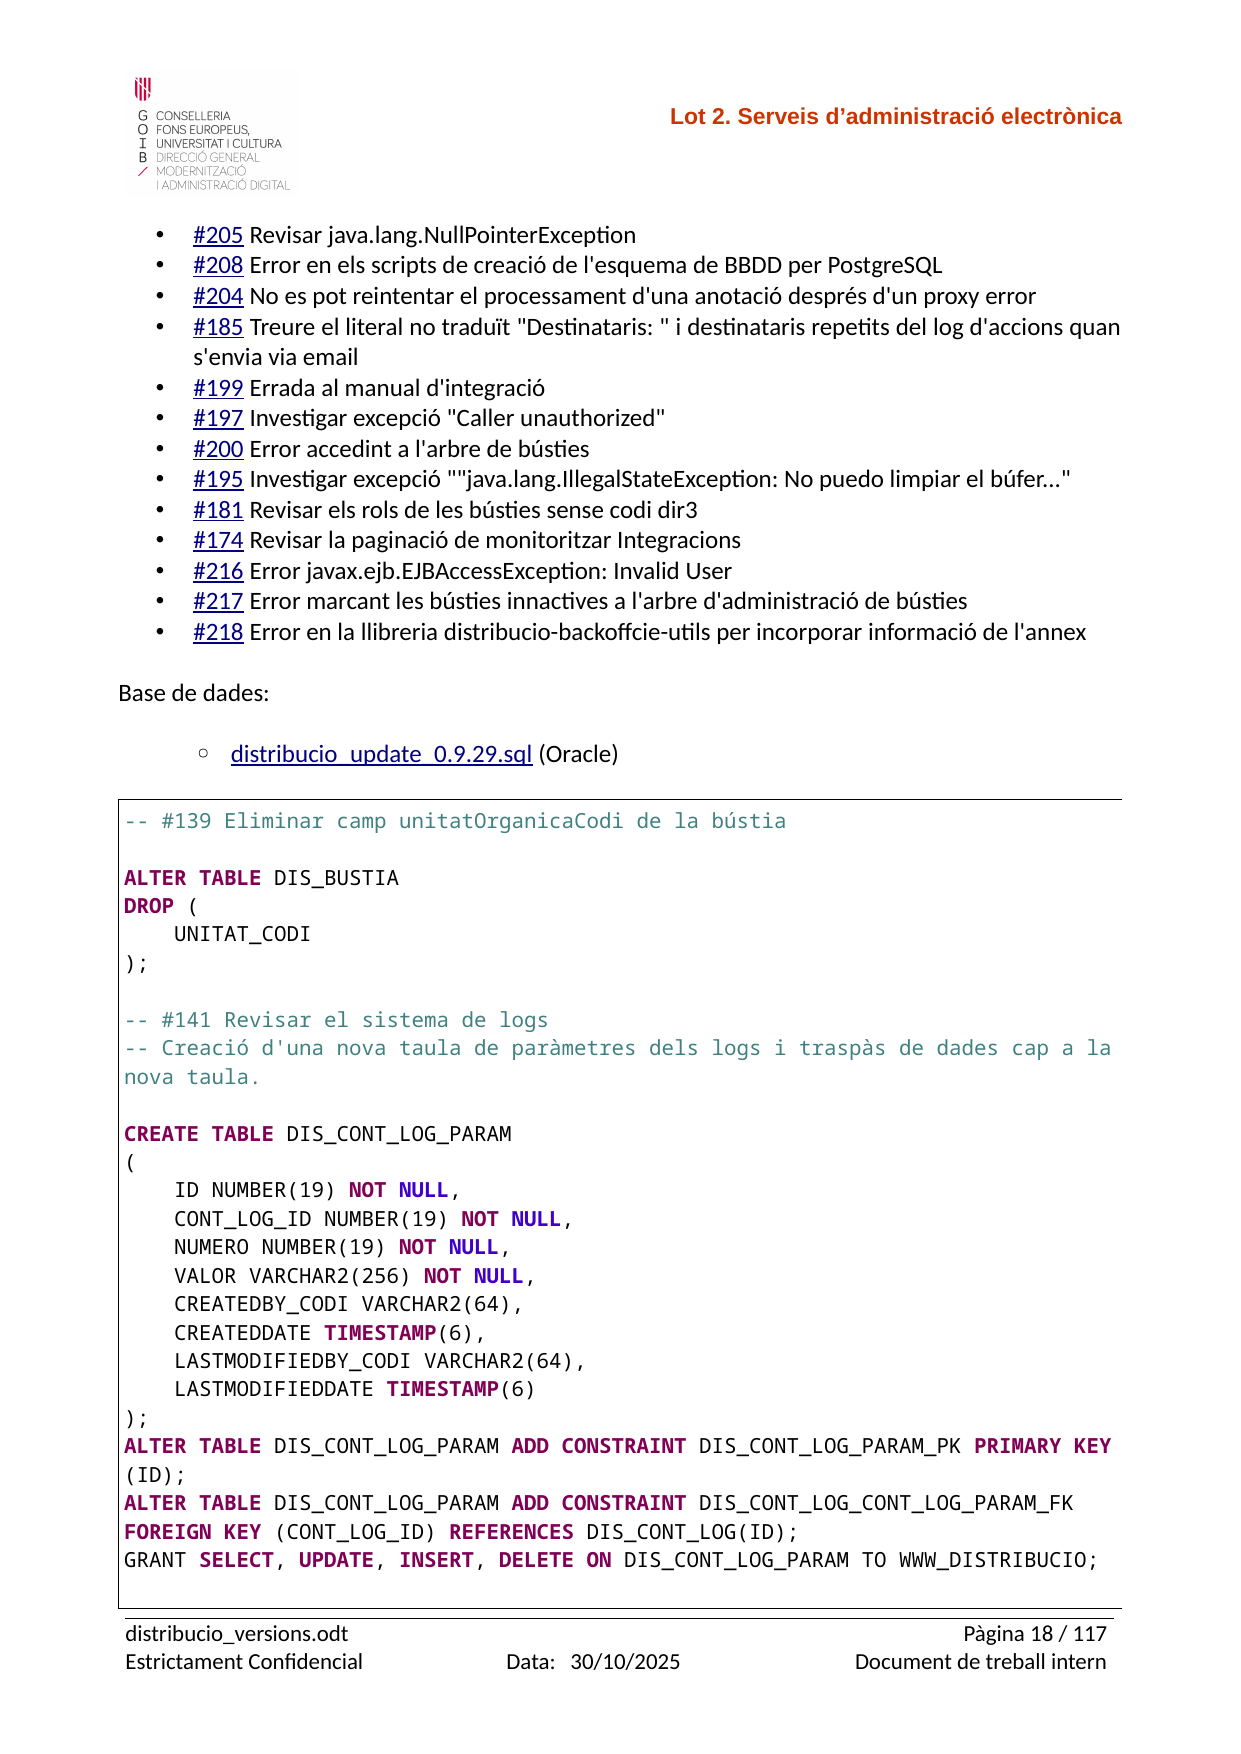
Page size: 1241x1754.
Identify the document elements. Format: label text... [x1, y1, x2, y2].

table_header -- #139 Eliminar camp unitatOrganicaCodi de la bústia ALTER TABLE DIS_BUSTIA DROP ( UNITAT_CODI ); -- #141 Revisar el sistema de logs -- Creació d'una nova taula de paràmetres dels logs i traspàs de dades cap a la nova taula. CREATE TABLE DIS_CONT_LOG_PARAM ( ID NUMBER(19) NOT NULL, CONT_LOG_ID NUMBER(19) NOT NULL, NUMERO NUMBER(19) NOT NULL, VALOR VARCHAR2(256) NOT NULL, CREATEDBY_CODI VARCHAR2(64), CREATEDDATE TIMESTAMP(6), LASTMODIFIEDBY_CODI VARCHAR2(64), LASTMODIFIEDDATE TIMESTAMP(6) ); ALTER TABLE DIS_CONT_LOG_PARAM ADD CONSTRAINT DIS_CONT_LOG_PARAM_PK PRIMARY KEY (ID); ALTER TABLE DIS_CONT_LOG_PARAM ADD CONSTRAINT DIS_CONT_LOG_CONT_LOG_PARAM_FK FOREIGN KEY (CONT_LOG_ID) REFERENCES DIS_CONT_LOG(ID); GRANT SELECT, UPDATE, INSERT, DELETE ON DIS_CONT_LOG_PARAM TO WWW_DISTRIBUCIO; [119, 800, 1122, 1608]
list #197 Investigar excepció "Caller unauthorized" [156, 402, 1122, 433]
text Base de dades: [118, 677, 1122, 707]
list #218 Error en la llibreria distribucio-backoffcie-utils per incorporar informació de l'annex [156, 616, 1122, 646]
list #204 No es pot reintentar el processament d'una anotació després d'un proxy error [156, 280, 1122, 311]
list #185 Treure el literal no traduït "Destinataris: " i destinataris repetits del log d'accions quan s'envia via email [156, 311, 1122, 372]
list #205 Revisar java.lang.NullPointerException [156, 219, 1122, 250]
list #208 Error en els scripts de creació de l'esquema de BBDD per PostgreSQL [156, 250, 1122, 280]
list #195 Investigar excepció ""java.lang.IllegalStateException: No puedo limpiar el búfer..." [156, 463, 1122, 494]
list #181 Revisar els rols de les bústies sense codi dir3 [156, 494, 1122, 524]
list distribucio_update_0.9.29.sql (Oracle) [193, 738, 1122, 768]
list #217 Error marcant les bústies innactives a l'arbre d'administració de bústies [156, 585, 1122, 616]
list #216 Error javax.ejb.EJBAccessException: Invalid User [156, 555, 1122, 585]
list #200 Error accedint a l'arbre de bústies [156, 433, 1122, 463]
picture [126, 70, 299, 197]
list #174 Revisar la paginació de monitoritzar Integracions [156, 524, 1122, 555]
list #199 Errada al manual d'integració [156, 372, 1122, 402]
